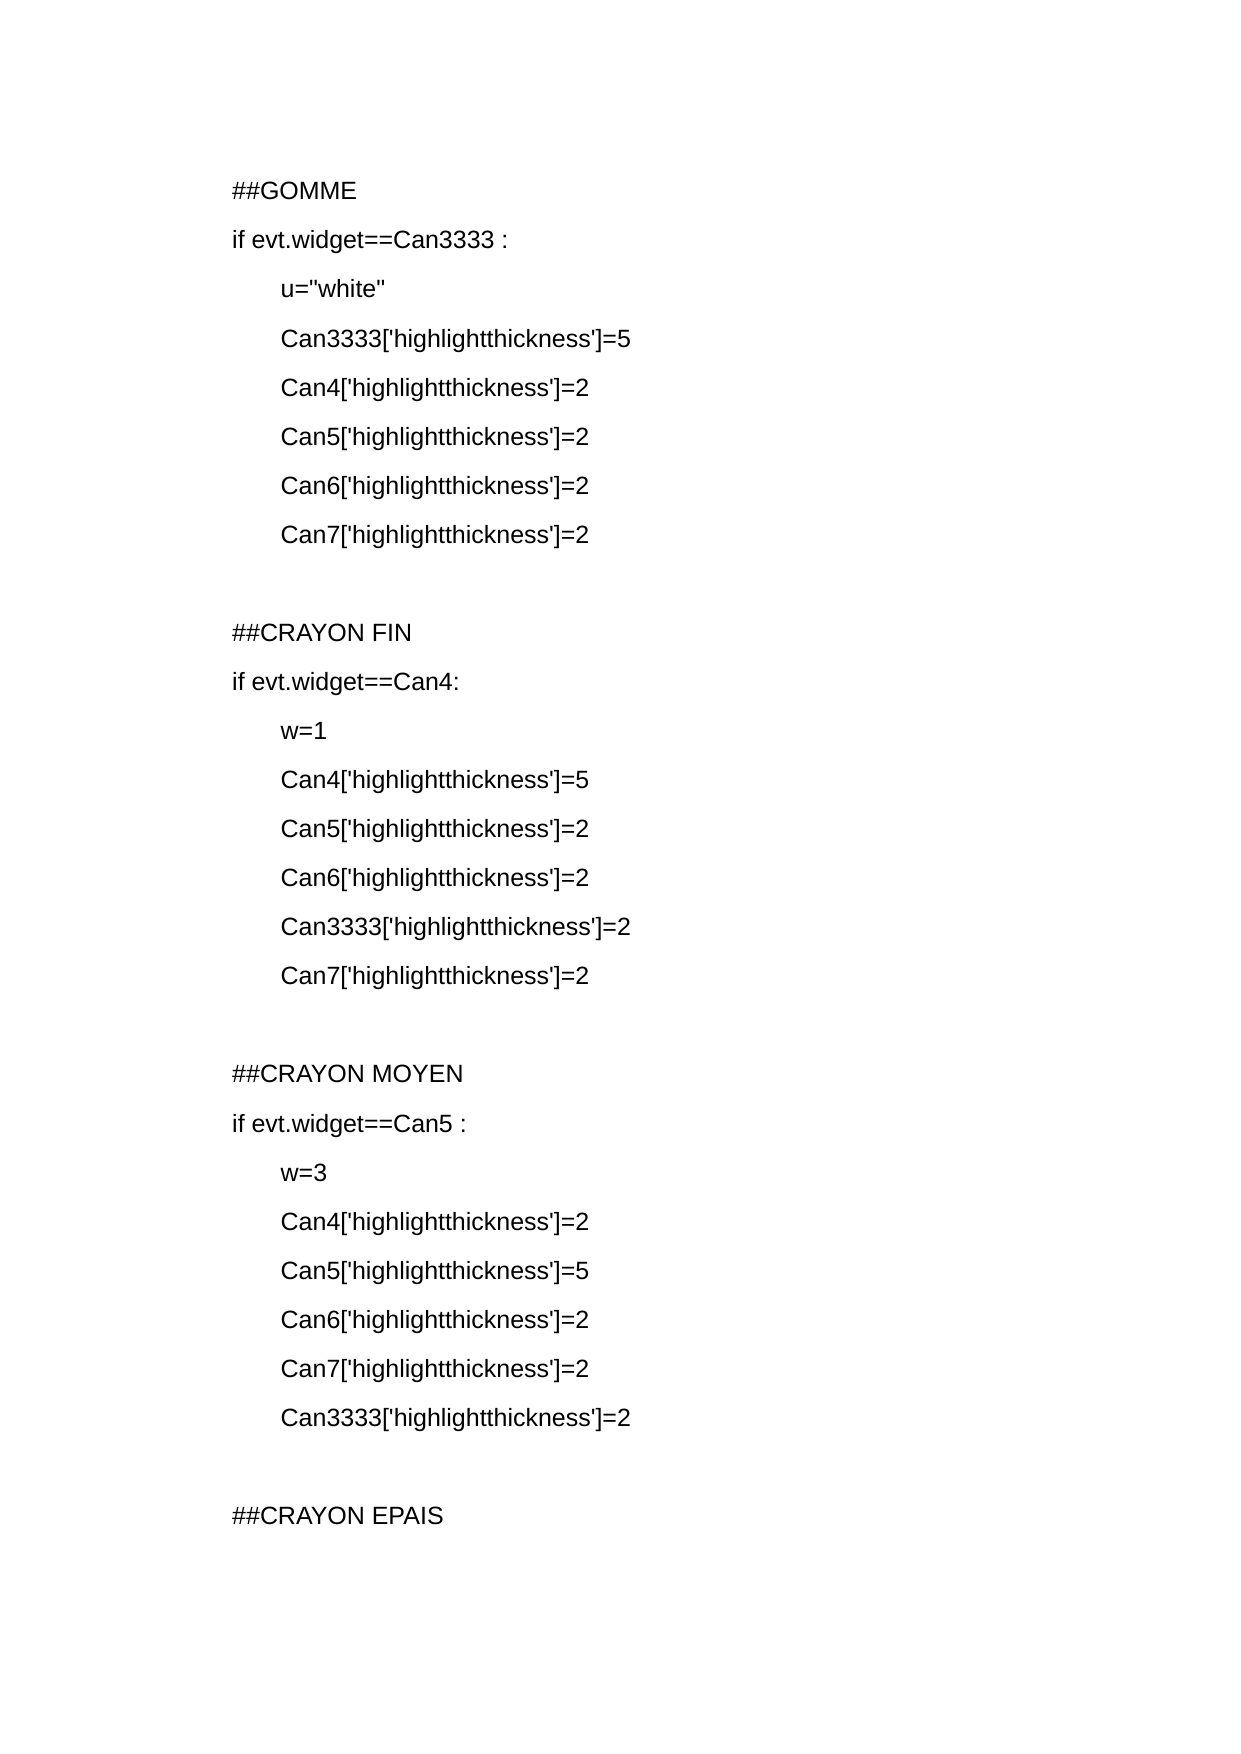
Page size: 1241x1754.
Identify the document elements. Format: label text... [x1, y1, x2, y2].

text w=3 [118, 1158, 1122, 1186]
text Can6['highlightthickness']=2 [118, 471, 1122, 499]
text Can7['highlightthickness']=2 [118, 1354, 1122, 1383]
text Can6['highlightthickness']=2 [118, 1305, 1122, 1333]
text Can5['highlightthickness']=2 [118, 814, 1122, 843]
text if evt.widget==Can5 : [118, 1108, 1122, 1137]
text Can6['highlightthickness']=2 [118, 863, 1122, 892]
text Can4['highlightthickness']=2 [118, 1207, 1122, 1235]
text Can3333['highlightthickness']=2 [118, 912, 1122, 941]
text ##CRAYON FIN [118, 618, 1122, 647]
text if evt.widget==Can3333 : [118, 225, 1122, 254]
text if evt.widget==Can4: [118, 667, 1122, 696]
text Can7['highlightthickness']=2 [118, 961, 1122, 990]
text Can5['highlightthickness']=5 [118, 1256, 1122, 1284]
text w=1 [118, 716, 1122, 745]
text Can5['highlightthickness']=2 [118, 422, 1122, 450]
text Can4['highlightthickness']=2 [118, 373, 1122, 401]
text ##GOMME [118, 176, 1122, 205]
text Can4['highlightthickness']=5 [118, 765, 1122, 794]
text Can7['highlightthickness']=2 [118, 520, 1122, 548]
text ##CRAYON EPAIS [118, 1501, 1122, 1530]
text u="white" [118, 274, 1122, 303]
text Can3333['highlightthickness']=5 [118, 323, 1122, 352]
text Can3333['highlightthickness']=2 [118, 1403, 1122, 1432]
text ##CRAYON MOYEN [118, 1059, 1122, 1088]
